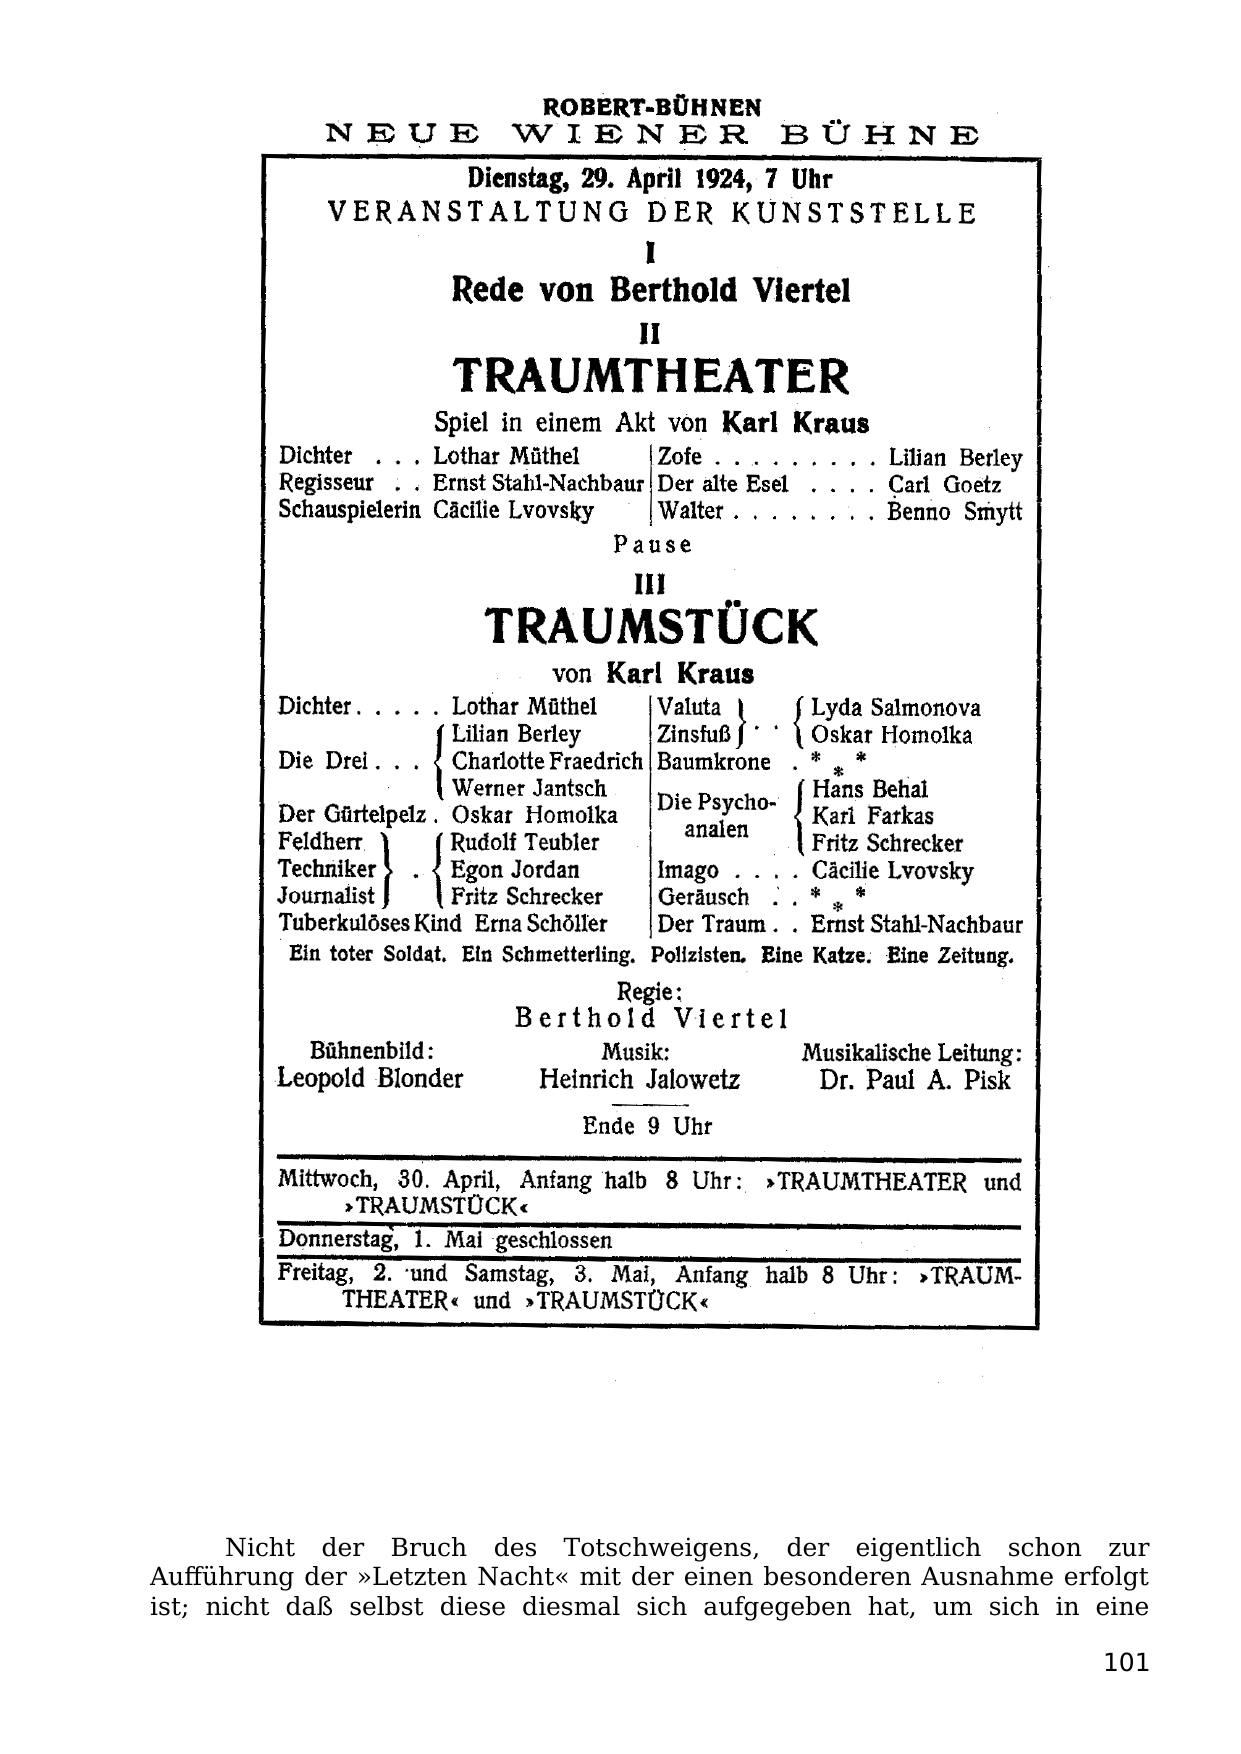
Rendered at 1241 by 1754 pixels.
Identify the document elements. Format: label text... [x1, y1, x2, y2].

text Nicht der Bruch des Totschweigens, der eigentlich schon zur Aufführung der »Letzten Nacht« mit der einen besonderen Ausnahme erfolgt ist; nicht daß selbst diese diesmal sich aufgegeben hat, um sich in eine [150, 1533, 1151, 1621]
picture [248, 75, 1053, 1419]
